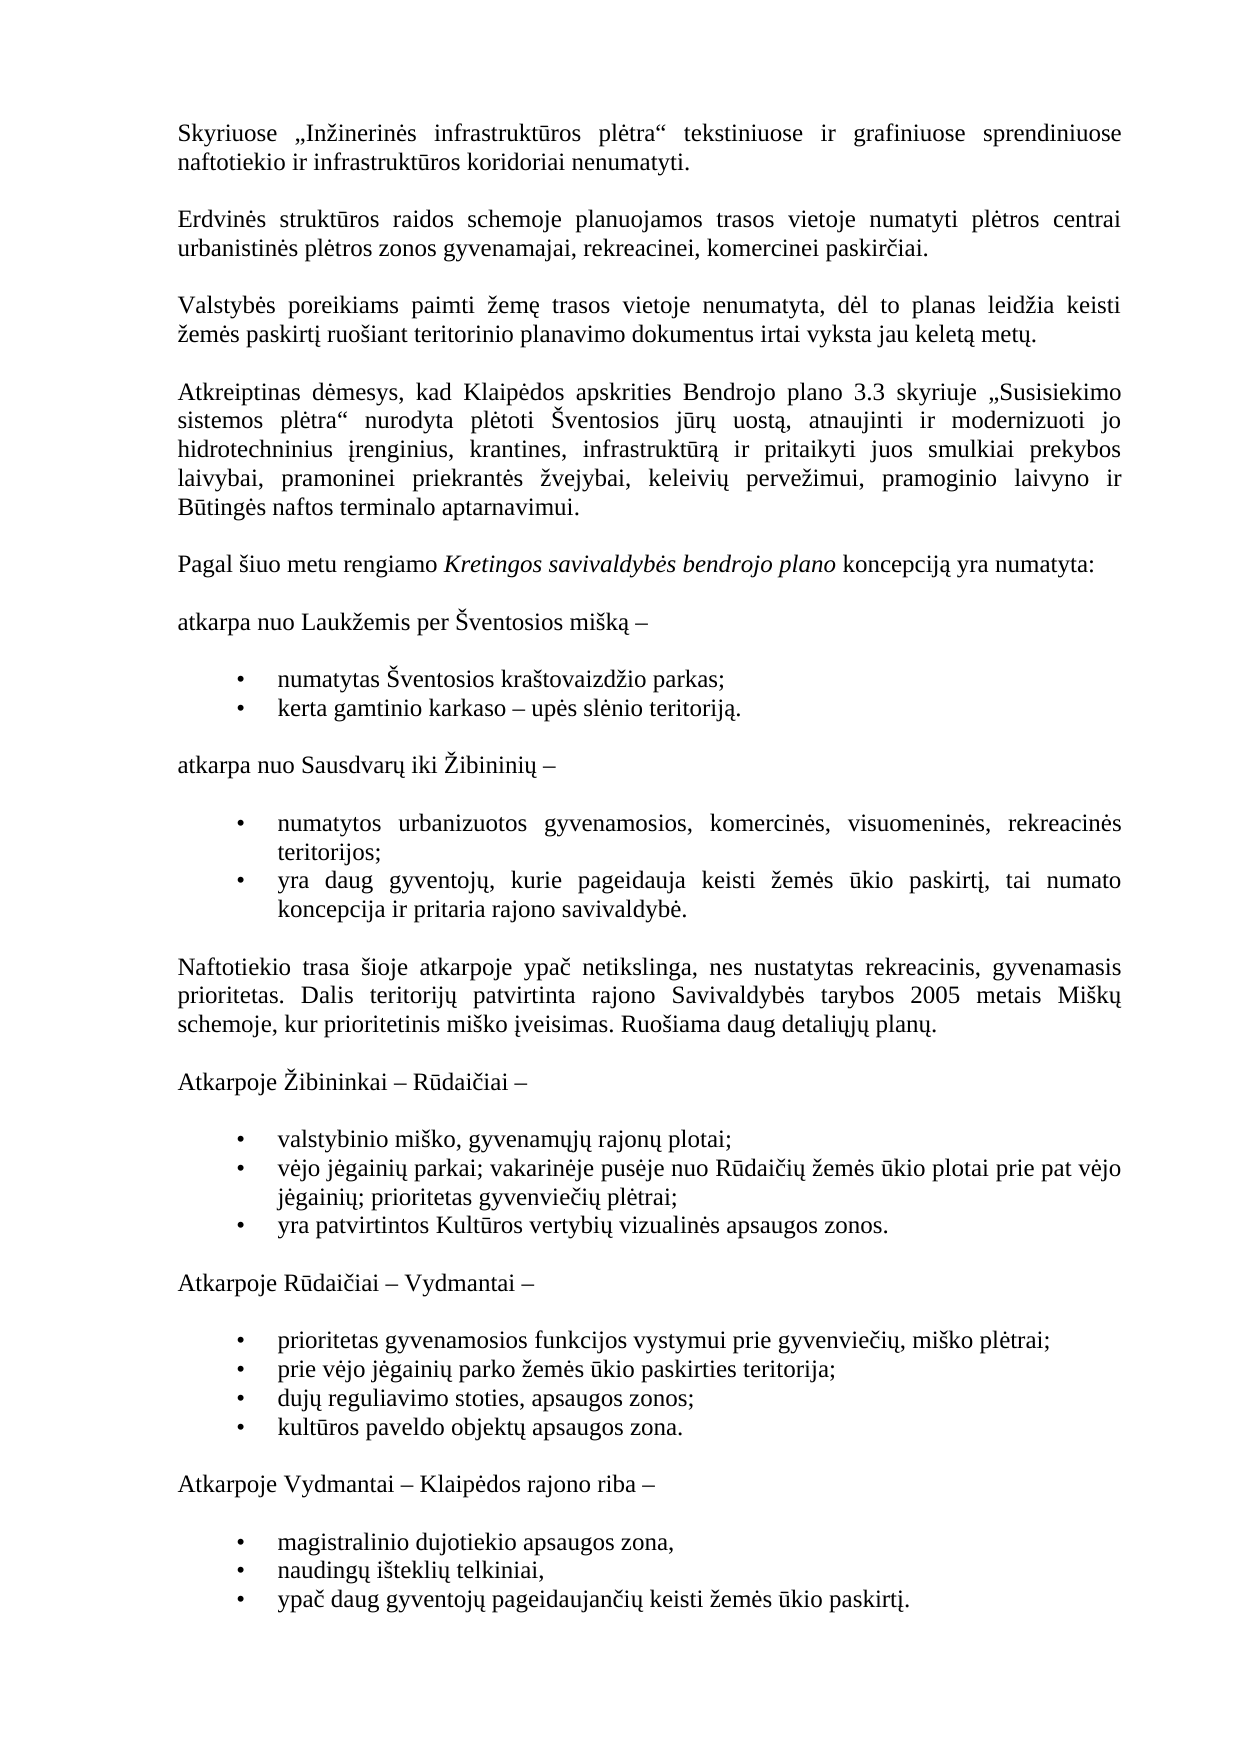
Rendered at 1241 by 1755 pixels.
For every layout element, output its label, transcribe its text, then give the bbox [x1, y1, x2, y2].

text • valstybinio miško, gyvenamųjų rajonų plotai; [236, 1124, 1122, 1153]
text • yra patvirtintos Kultūros vertybių vizualinės apsaugos zonos. [236, 1211, 1122, 1239]
text Valstybės poreikiams paimti žemę trasos vietoje nenumatyta, dėl to planas leidžia keisti žemės paskirtį ruošiant teritorinio planavimo dokumentus irtai vyksta jau keletą metų. [177, 291, 1122, 348]
text Skyriuose „Inžinerinės infrastruktūros plėtra“ tekstiniuose ir grafiniuose sprendiniuose naftotiekio ir infrastruktūros koridoriai nenumatyti. [177, 118, 1122, 176]
text • prie vėjo jėgainių parko žemės ūkio paskirties teritorija; [236, 1354, 1122, 1383]
text • ypač daug gyventojų pageidaujančių keisti žemės ūkio paskirtį. [236, 1584, 1122, 1613]
text • magistralinio dujotiekio apsaugos zona, [236, 1527, 1122, 1556]
text Naftotiekio trasa šioje atkarpoje ypač netikslinga, nes nustatytas rekreacinis, gyvenamasis prioritetas. Dalis teritorijų patvirtinta rajono Savivaldybės tarybos 2005 metais Miškų schemoje, kur prioritetinis miško įveisimas. Ruošiama daug detaliųjų planų. [177, 952, 1122, 1038]
text • numatytos urbanizuotos gyvenamosios, komercinės, visuomeninės, rekreacinės teritorijos; [236, 808, 1122, 866]
text • yra daug gyventojų, kurie pageidauja keisti žemės ūkio paskirtį, tai numato koncepcija ir pritaria rajono savivaldybė. [236, 866, 1122, 923]
text • kultūros paveldo objektų apsaugos zona. [236, 1412, 1122, 1441]
text • naudingų išteklių telkiniai, [236, 1556, 1122, 1584]
text Atkarpoje Rūdaičiai – Vydmantai – [177, 1268, 1122, 1297]
text Atkarpoje Žibininkai – Rūdaičiai – [177, 1067, 1122, 1096]
text • kerta gamtinio karkaso – upės slėnio teritoriją. [236, 693, 1122, 722]
text atkarpa nuo Sausdvarų iki Žibininių – [177, 751, 1122, 779]
text Erdvinės struktūros raidos schemoje planuojamos trasos vietoje numatyti plėtros centrai urbanistinės plėtros zonos gyvenamajai, rekreacinei, komercinei paskirčiai. [177, 204, 1122, 262]
text atkarpa nuo Laukžemis per Šventosios mišką – [177, 607, 1122, 636]
text Pagal šiuo metu rengiamo Kretingos savivaldybės bendrojo plano koncepciją yra numatyta: [177, 549, 1122, 578]
text Atkreiptinas dėmesys, kad Klaipėdos apskrities Bendrojo plano 3.3 skyriuje „Susisiekimo sistemos plėtra“ nurodyta plėtoti Šventosios jūrų uostą, atnaujinti ir modernizuoti jo hidrotechninius įrenginius, krantines, infrastruktūrą ir pritaikyti juos smulkiai prekybos laivybai, pramoninei priekrantės žvejybai, keleivių pervežimui, pramoginio laivyno ir Būtingės naftos terminalo aptarnavimui. [177, 377, 1122, 521]
text • vėjo jėgainių parkai; vakarinėje pusėje nuo Rūdaičių žemės ūkio plotai prie pat vėjo jėgainių; prioritetas gyvenviečių plėtrai; [236, 1153, 1122, 1211]
text • dujų reguliavimo stoties, apsaugos zonos; [236, 1383, 1122, 1412]
text Atkarpoje Vydmantai – Klaipėdos rajono riba – [177, 1469, 1122, 1498]
text • numatytas Šventosios kraštovaizdžio parkas; [236, 664, 1122, 693]
text • prioritetas gyvenamosios funkcijos vystymui prie gyvenviečių, miško plėtrai; [236, 1326, 1122, 1354]
